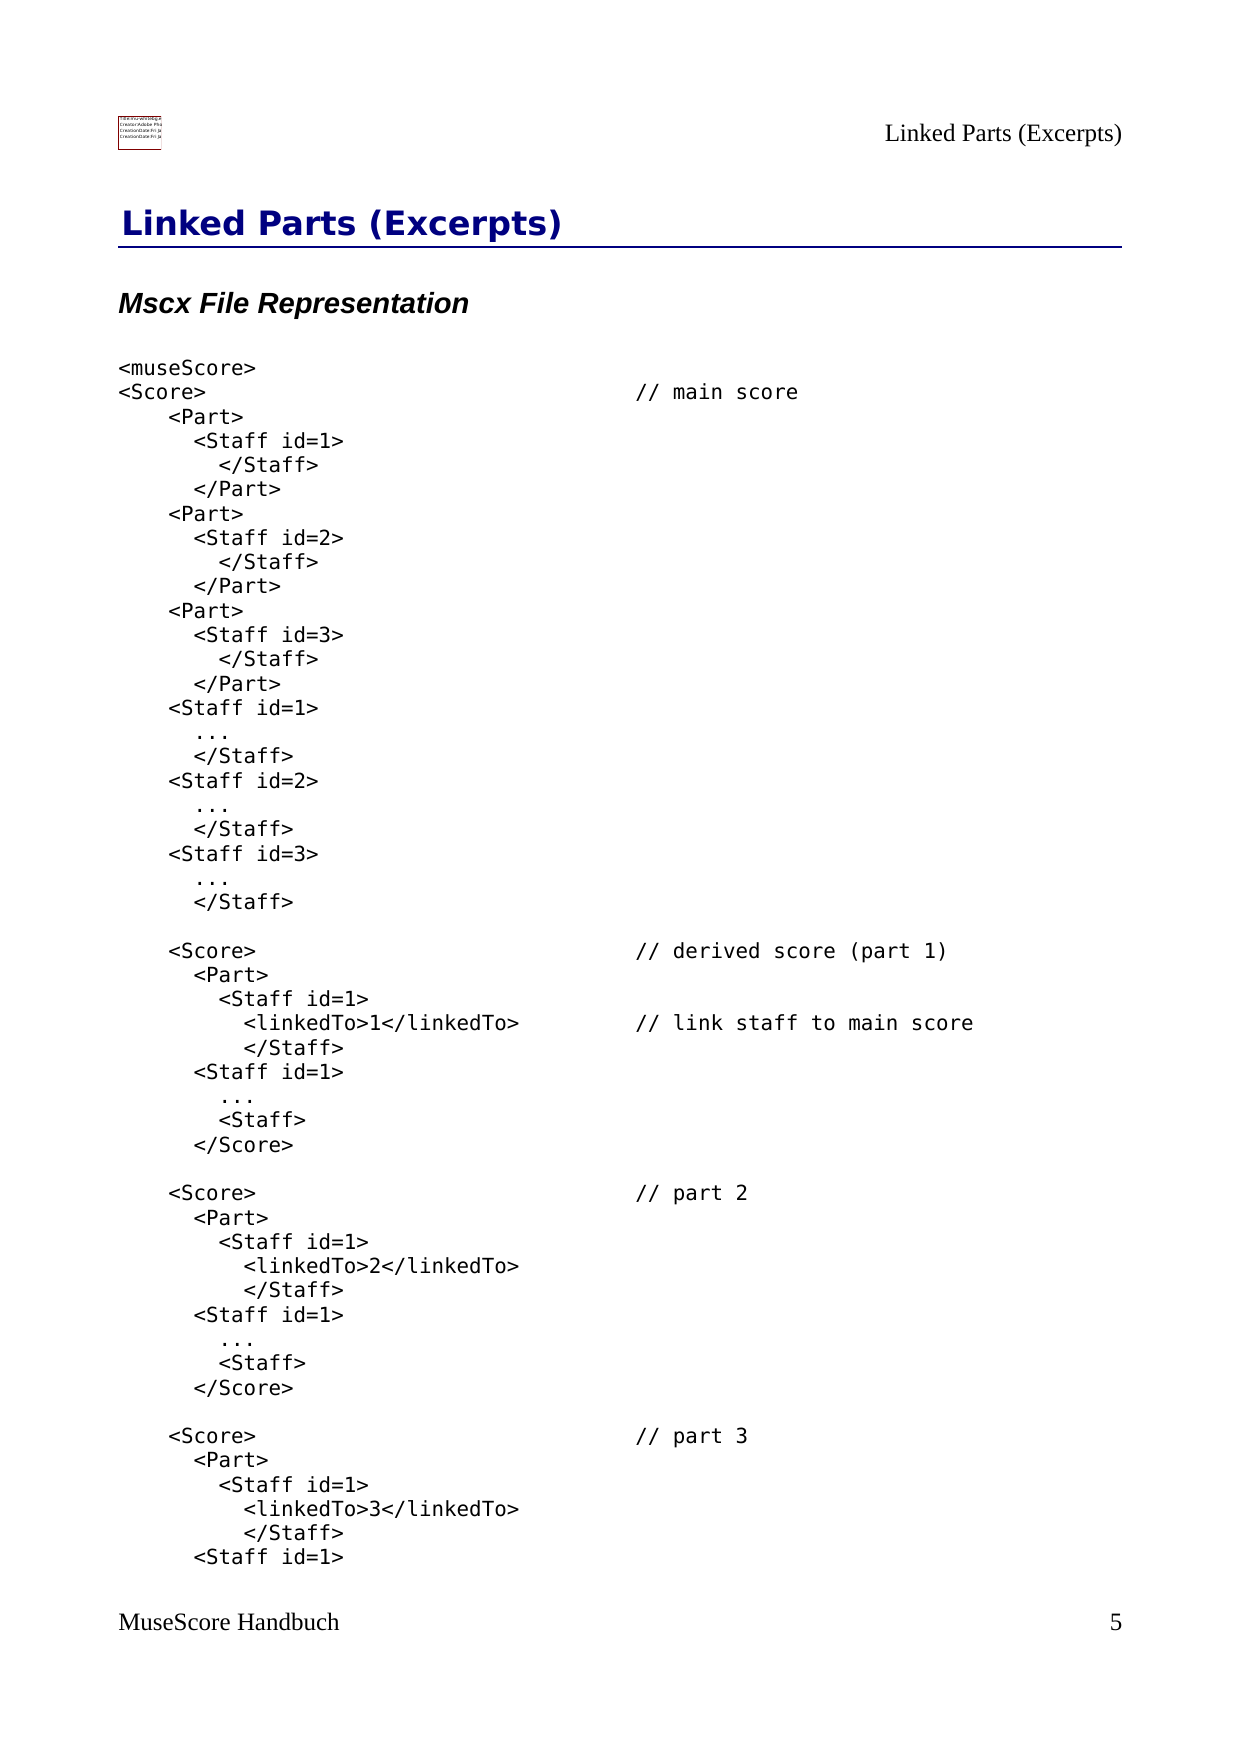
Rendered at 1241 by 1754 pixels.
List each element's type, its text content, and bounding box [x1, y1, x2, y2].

text <Staff> [118, 1351, 1122, 1376]
text <Part> [118, 405, 1122, 429]
text <Staff id=3> [118, 842, 1122, 866]
text <Score> // main score [118, 380, 1122, 405]
text <linkedTo>2</linkedTo> [118, 1254, 1122, 1278]
text <Staff> [118, 1108, 1122, 1133]
text </Staff> [118, 647, 1122, 672]
text <Staff id=1> [118, 1303, 1122, 1327]
text </Part> [118, 672, 1122, 696]
text </Staff> [118, 1278, 1122, 1303]
text <linkedTo>3</linkedTo> [118, 1497, 1122, 1521]
text </Staff> [118, 744, 1122, 769]
text <Staff id=1> [118, 429, 1122, 453]
text ... [118, 866, 1122, 890]
text </Staff> [118, 453, 1122, 477]
text <Staff id=2> [118, 526, 1122, 550]
text <Staff id=2> [118, 769, 1122, 793]
text <Staff id=1> [118, 1230, 1122, 1254]
text </Part> [118, 477, 1122, 502]
text <Staff id=3> [118, 623, 1122, 647]
text <Part> [118, 963, 1122, 987]
text ... [118, 720, 1122, 744]
text <Staff id=1> [118, 987, 1122, 1011]
text </Staff> [118, 890, 1122, 914]
text <Staff id=1> [118, 1473, 1122, 1497]
text <Staff id=1> [118, 696, 1122, 720]
text </Staff> [118, 817, 1122, 842]
text </Staff> [118, 1036, 1122, 1060]
text <Part> [118, 1206, 1122, 1230]
text <museScore> [118, 356, 1122, 380]
text <linkedTo>1</linkedTo> // link staff to main score [118, 1011, 1122, 1036]
text </Score> [118, 1376, 1122, 1400]
text </Staff> [118, 550, 1122, 574]
text <Staff id=1> [118, 1060, 1122, 1084]
text ... [118, 793, 1122, 817]
text </Score> [118, 1133, 1122, 1157]
subtitle Linked Parts (Excerpts) [118, 201, 1122, 246]
text ... [118, 1327, 1122, 1351]
text </Part> [118, 574, 1122, 599]
subtitle Mscx File Representation [118, 286, 1122, 319]
text <Part> [118, 599, 1122, 623]
text <Part> [118, 1448, 1122, 1473]
text <Staff id=1> [118, 1545, 1122, 1570]
text <Score> // part 3 [118, 1424, 1122, 1448]
text ... [118, 1084, 1122, 1108]
text <Score> // part 2 [118, 1181, 1122, 1206]
text <Part> [118, 502, 1122, 526]
text </Staff> [118, 1521, 1122, 1545]
text <Score> // derived score (part 1) [118, 939, 1122, 963]
